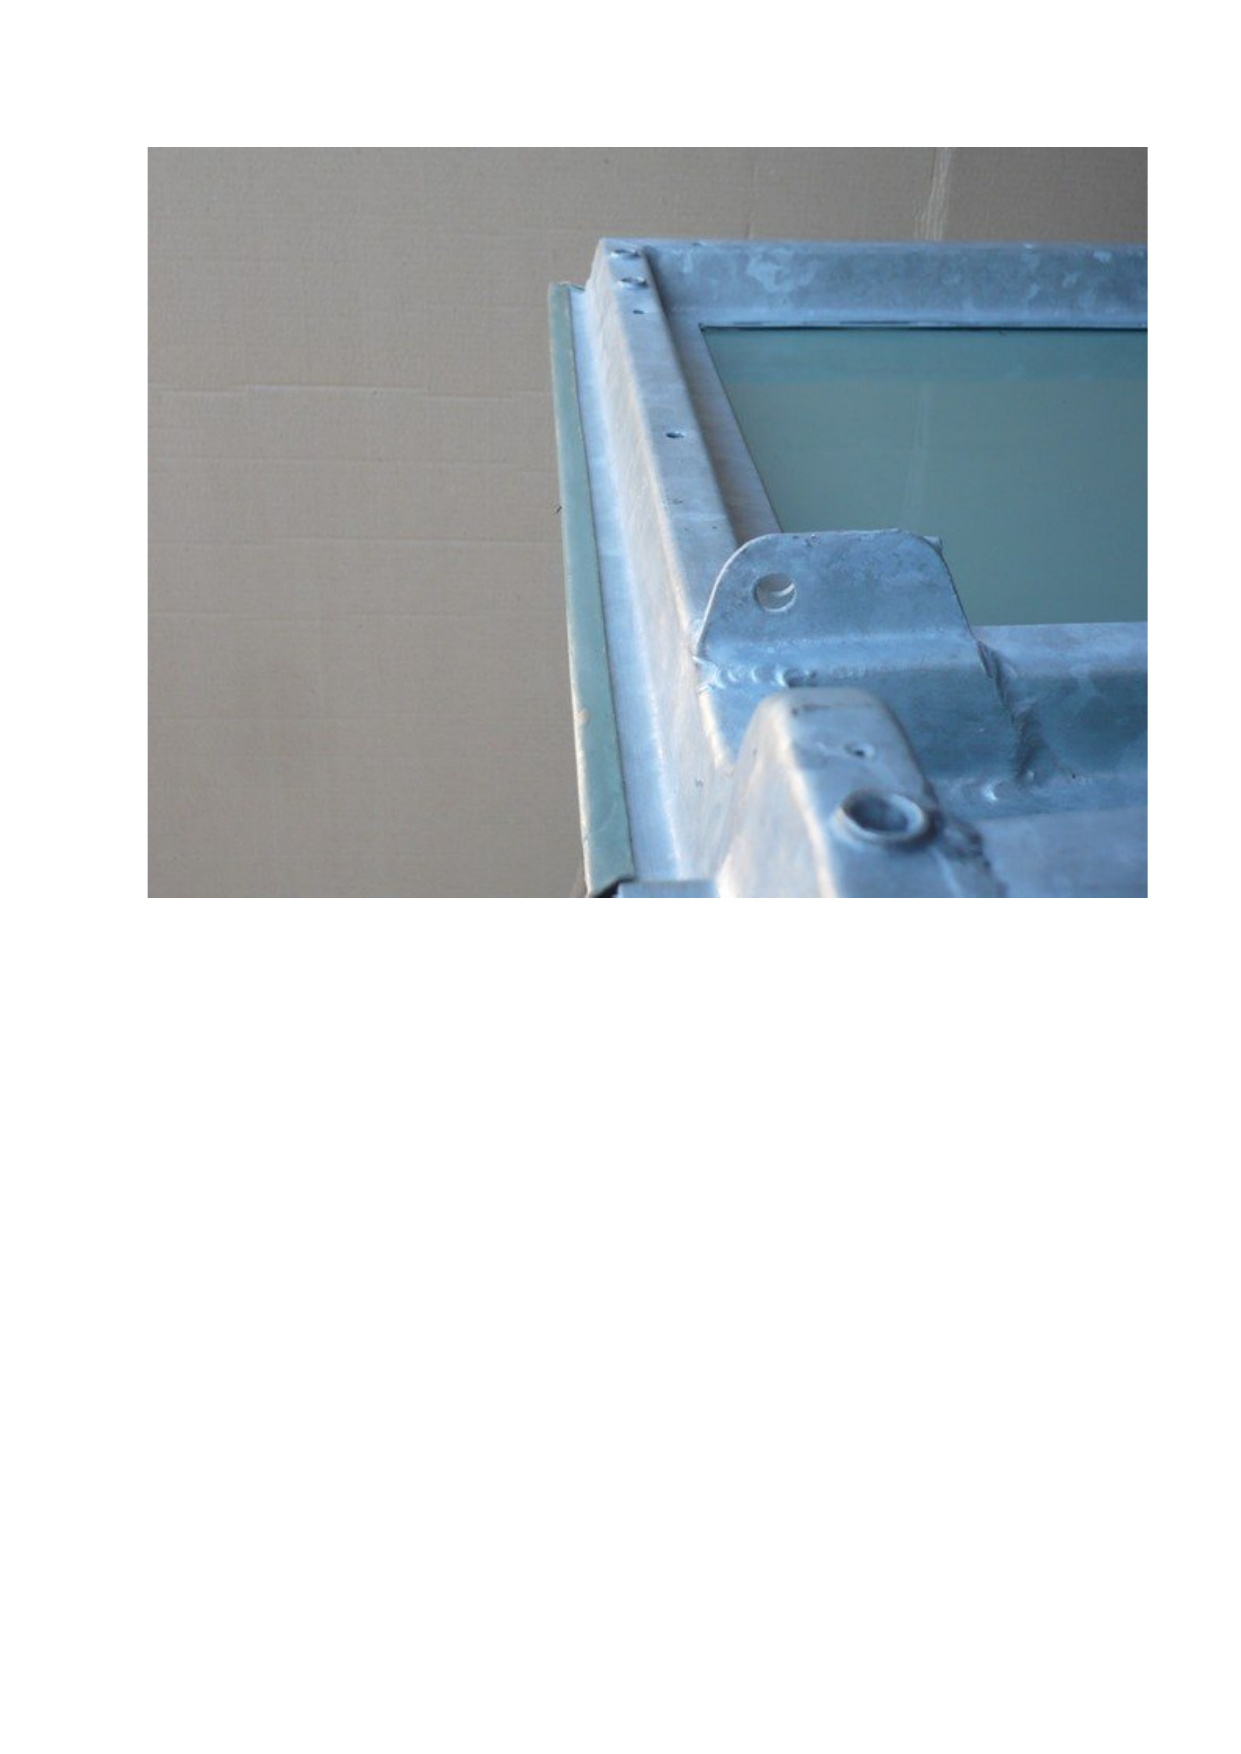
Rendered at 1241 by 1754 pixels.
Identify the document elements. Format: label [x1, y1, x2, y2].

picture [147, 147, 1148, 898]
